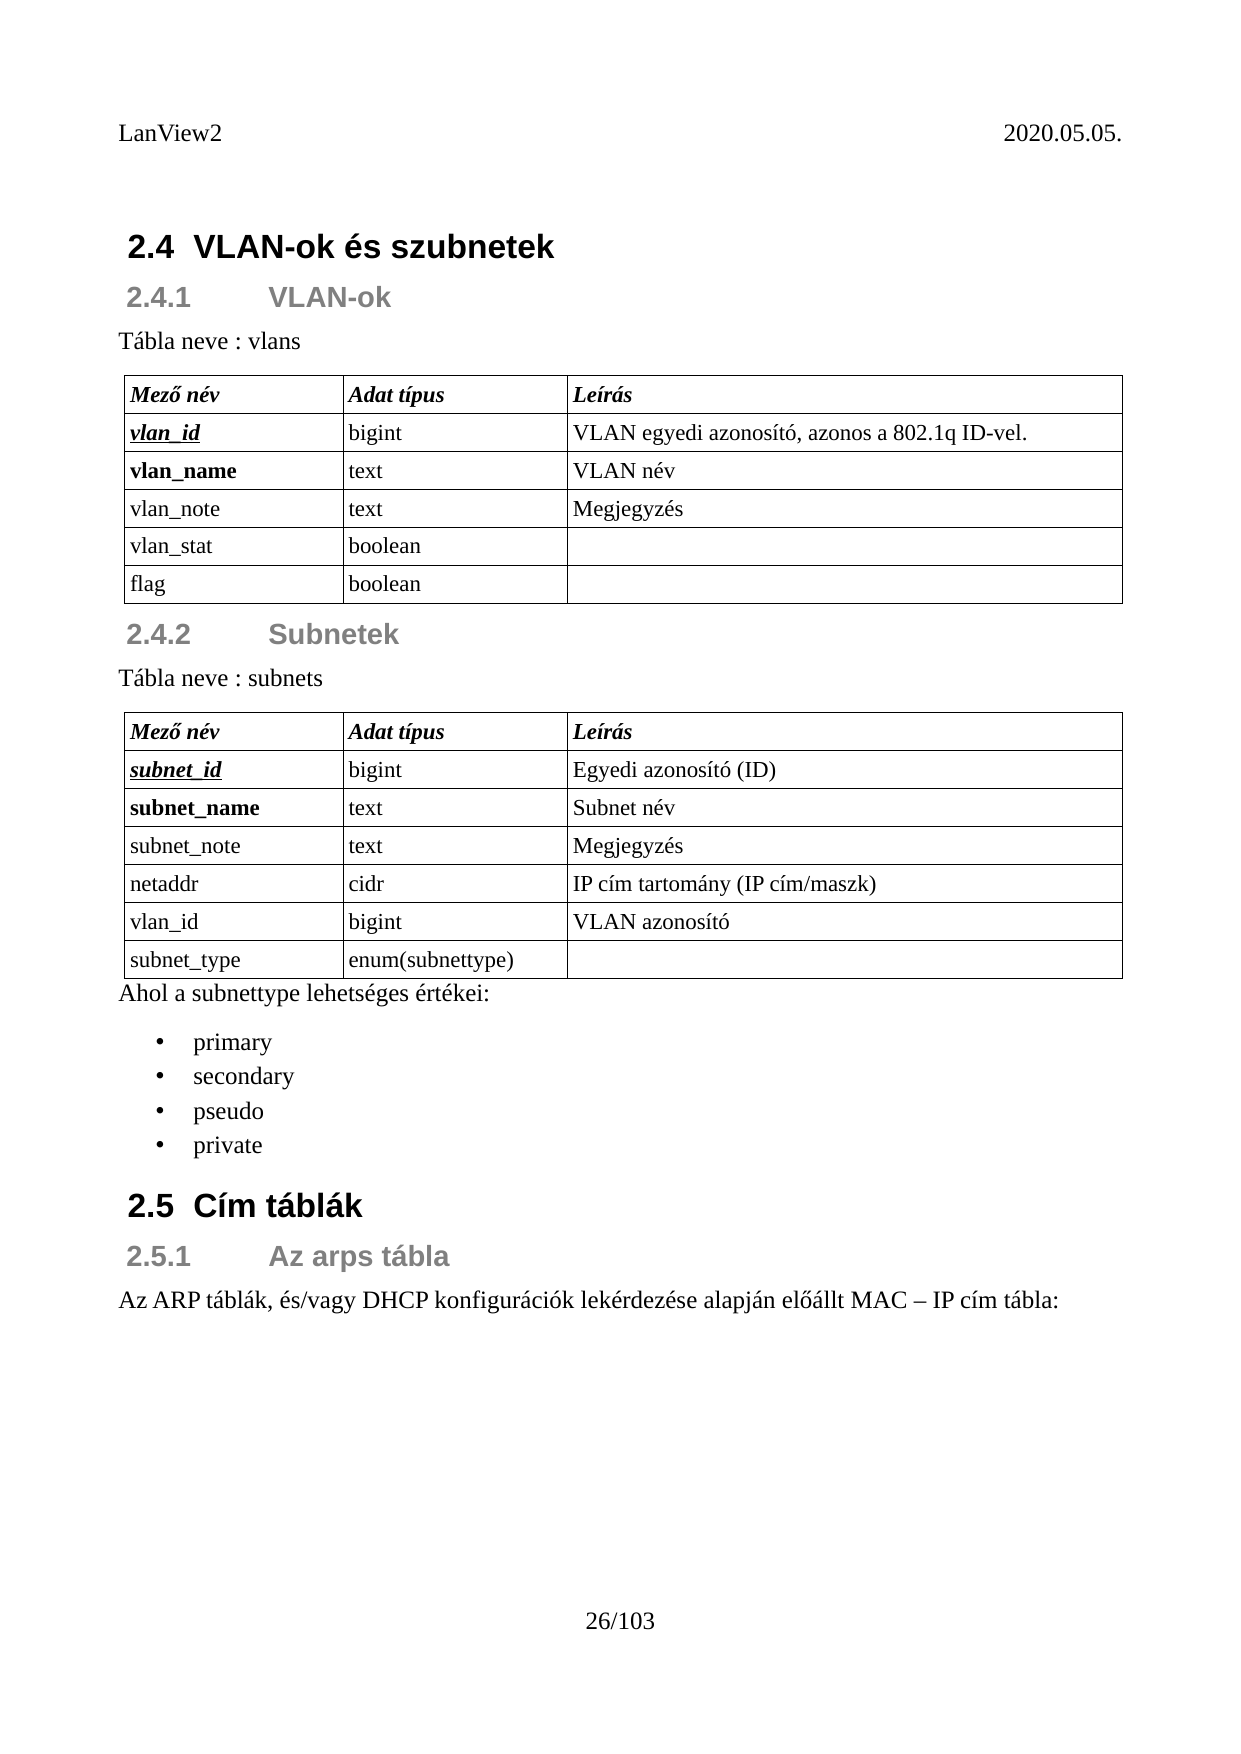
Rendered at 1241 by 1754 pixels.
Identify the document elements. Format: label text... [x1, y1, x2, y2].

table_header Leírás [568, 713, 1122, 750]
table_cell [568, 566, 1122, 602]
text Tábla neve : vlans [118, 326, 1122, 355]
table_cell enum(subnettype) [344, 941, 567, 978]
table_header Adat típus [344, 713, 567, 750]
subtitle VLAN-ok [118, 280, 1122, 313]
subtitle Az arps tábla [118, 1239, 1122, 1272]
table_header Adat típus [344, 376, 567, 413]
table_header Mező név [125, 376, 343, 413]
table_cell vlan_id [125, 903, 343, 940]
table_cell flag [125, 566, 343, 602]
table_cell vlan_stat [125, 528, 343, 564]
table_cell bigint [344, 903, 567, 940]
table_cell subnet_name [125, 789, 343, 826]
table_cell VLAN név [568, 452, 1122, 489]
table_cell [568, 528, 1122, 564]
table_cell IP cím tartomány (IP cím/maszk) [568, 865, 1122, 902]
list pseudo [156, 1096, 1122, 1124]
table_cell text [344, 827, 567, 864]
list secondary [156, 1061, 1122, 1090]
table_cell Subnet név [568, 789, 1122, 826]
table_cell bigint [344, 414, 567, 451]
table_cell bigint [344, 751, 567, 788]
table_cell text [344, 490, 567, 527]
table_header Leírás [568, 376, 1122, 413]
table_cell netaddr [125, 865, 343, 902]
table_cell VLAN azonosító [568, 903, 1122, 940]
table_cell vlan_note [125, 490, 343, 527]
subtitle Subnetek [118, 617, 1122, 651]
table_cell Egyedi azonosító (ID) [568, 751, 1122, 788]
table_cell subnet_note [125, 827, 343, 864]
table_header Mező név [125, 713, 343, 750]
table_cell Megjegyzés [568, 490, 1122, 527]
table_cell subnet_type [125, 941, 343, 978]
table_cell vlan_id [125, 414, 343, 451]
subtitle VLAN-ok és szubnetek [118, 227, 1122, 265]
text Tábla neve : subnets [118, 663, 1122, 692]
table_cell text [344, 452, 567, 489]
table_cell Megjegyzés [568, 827, 1122, 864]
table_cell text [344, 789, 567, 826]
text Ahol a subnettype lehetséges értékei: [118, 978, 1122, 1007]
table_cell boolean [344, 566, 567, 602]
table_cell [568, 941, 1122, 978]
text Az ARP táblák, és/vagy DHCP konfigurációk lekérdezése alapján előállt MAC – IP cím tábla: [118, 1285, 1122, 1314]
table_cell subnet_id [125, 751, 343, 788]
table_cell cidr [344, 865, 567, 902]
list private [156, 1130, 1122, 1159]
table_cell vlan_name [125, 452, 343, 489]
table_cell VLAN egyedi azonosító, azonos a 802.1q ID-vel. [568, 414, 1122, 451]
list primary [156, 1027, 1122, 1056]
table_cell boolean [344, 528, 567, 564]
subtitle Cím táblák [118, 1186, 1122, 1224]
